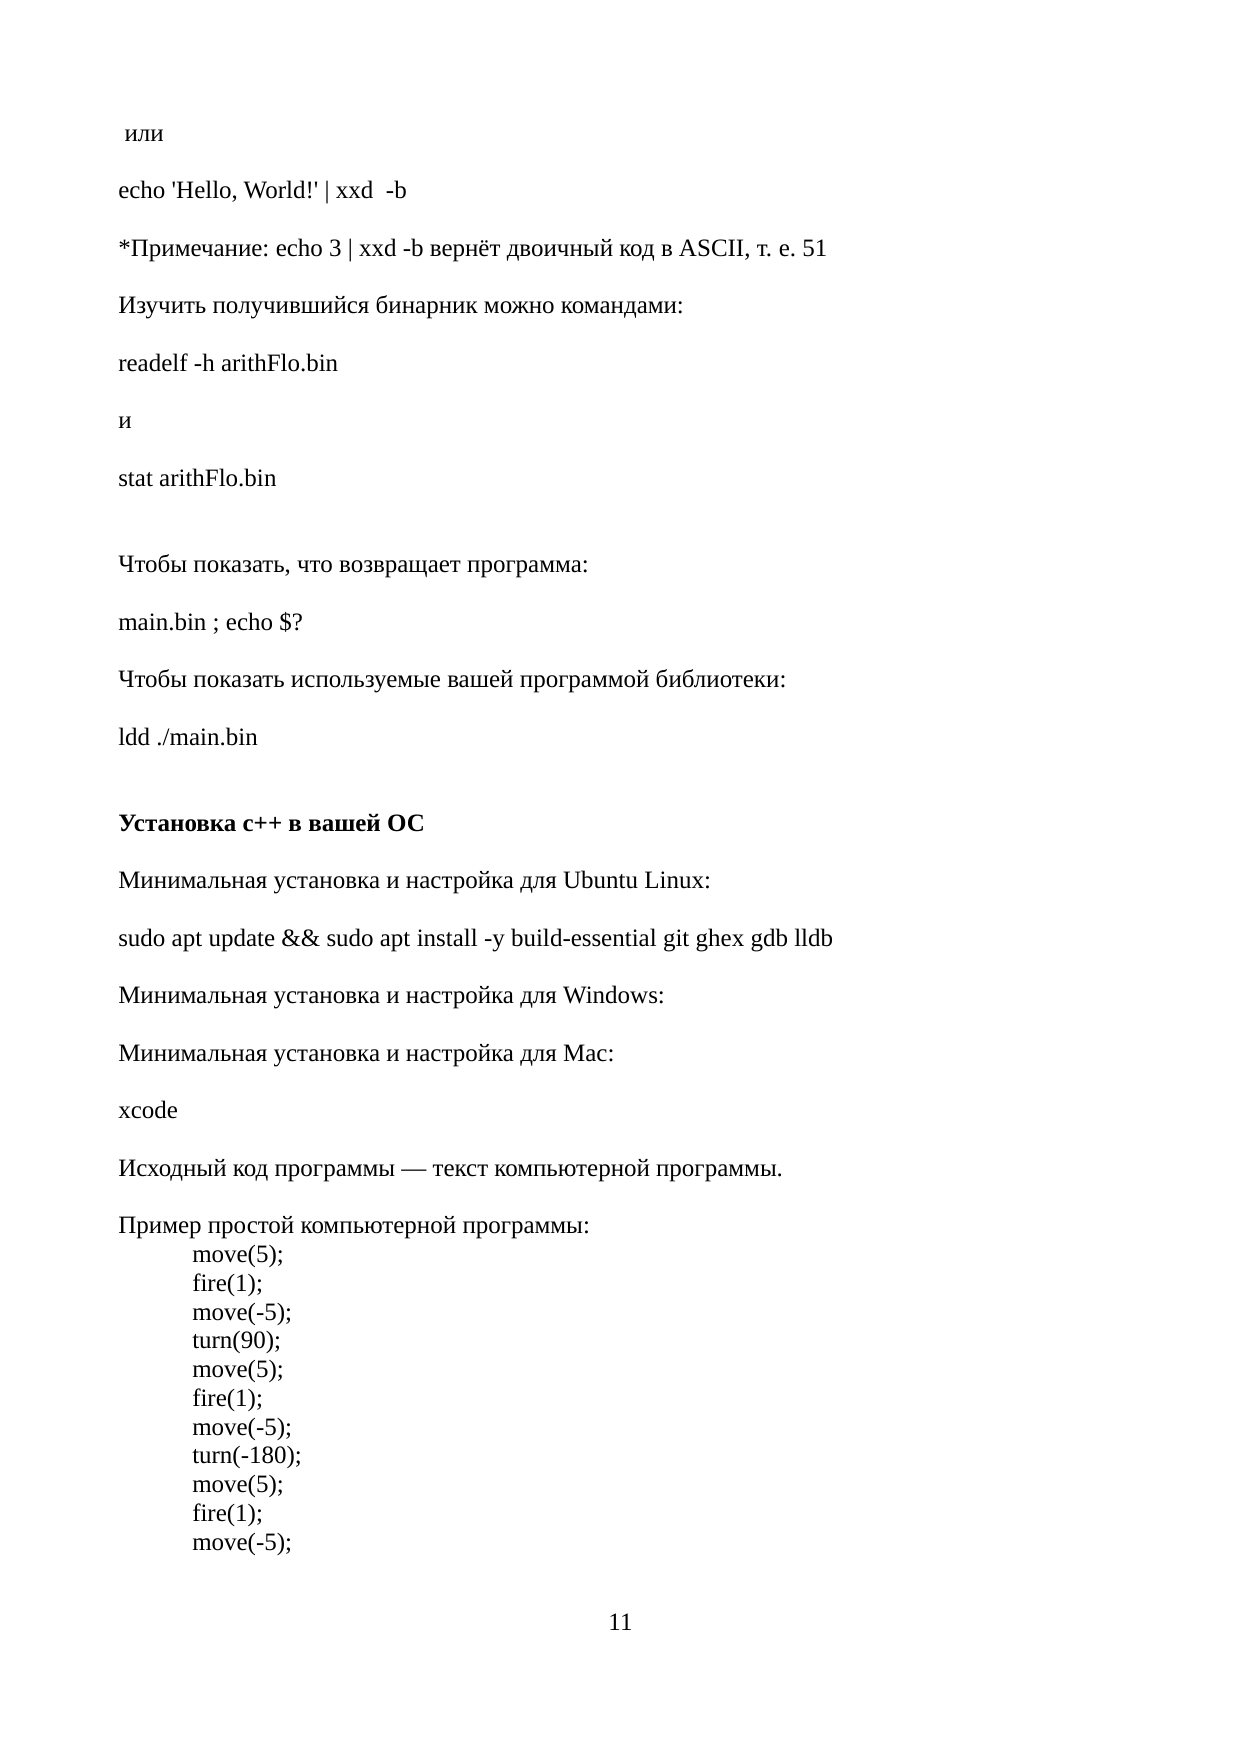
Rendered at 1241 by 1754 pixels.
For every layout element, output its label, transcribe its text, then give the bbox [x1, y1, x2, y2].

text xcode [118, 1096, 1122, 1124]
text fire(1); [118, 1268, 1122, 1297]
text или [118, 118, 1122, 147]
text move(-5); [118, 1297, 1122, 1326]
text Установка c++ в вашей ОС [118, 808, 1122, 837]
text Минимальная установка и настройка для Windows: [118, 981, 1122, 1009]
text main.bin ; echo $? [118, 607, 1122, 636]
text stat arithFlo.bin [118, 463, 1122, 492]
text move(-5); [118, 1412, 1122, 1441]
text move(5); [118, 1354, 1122, 1383]
text sudo apt update && sudo apt install -y build-essential git ghex gdb lldb [118, 923, 1122, 952]
text echo 'Hello, World!' | xxd -b [118, 176, 1122, 204]
text Минимальная установка и настройка для Mac: [118, 1038, 1122, 1067]
text Чтобы показать используемые вашей программой библиотеки: [118, 664, 1122, 693]
text Чтобы показать, что возвращает программа: [118, 549, 1122, 578]
text move(5); [118, 1469, 1122, 1498]
text и [118, 406, 1122, 434]
text Исходный код программы — текст компьютерной программы. [118, 1153, 1122, 1182]
text Пример простой компьютерной программы: [118, 1211, 1122, 1239]
text turn(-180); [118, 1441, 1122, 1469]
text fire(1); [118, 1498, 1122, 1527]
text Минимальная установка и настройка для Ubuntu Linux: [118, 866, 1122, 894]
text turn(90); [118, 1326, 1122, 1354]
text move(5); [118, 1239, 1122, 1268]
text move(-5); [118, 1527, 1122, 1556]
text *Примечание: echo 3 | xxd -b вернёт двоичный код в ASCII, т. е. 51 [118, 233, 1122, 262]
text readelf -h arithFlo.bin [118, 348, 1122, 377]
text ldd ./main.bin [118, 722, 1122, 751]
text fire(1); [118, 1383, 1122, 1412]
text Изучить получившийся бинарник можно командами: [118, 291, 1122, 319]
